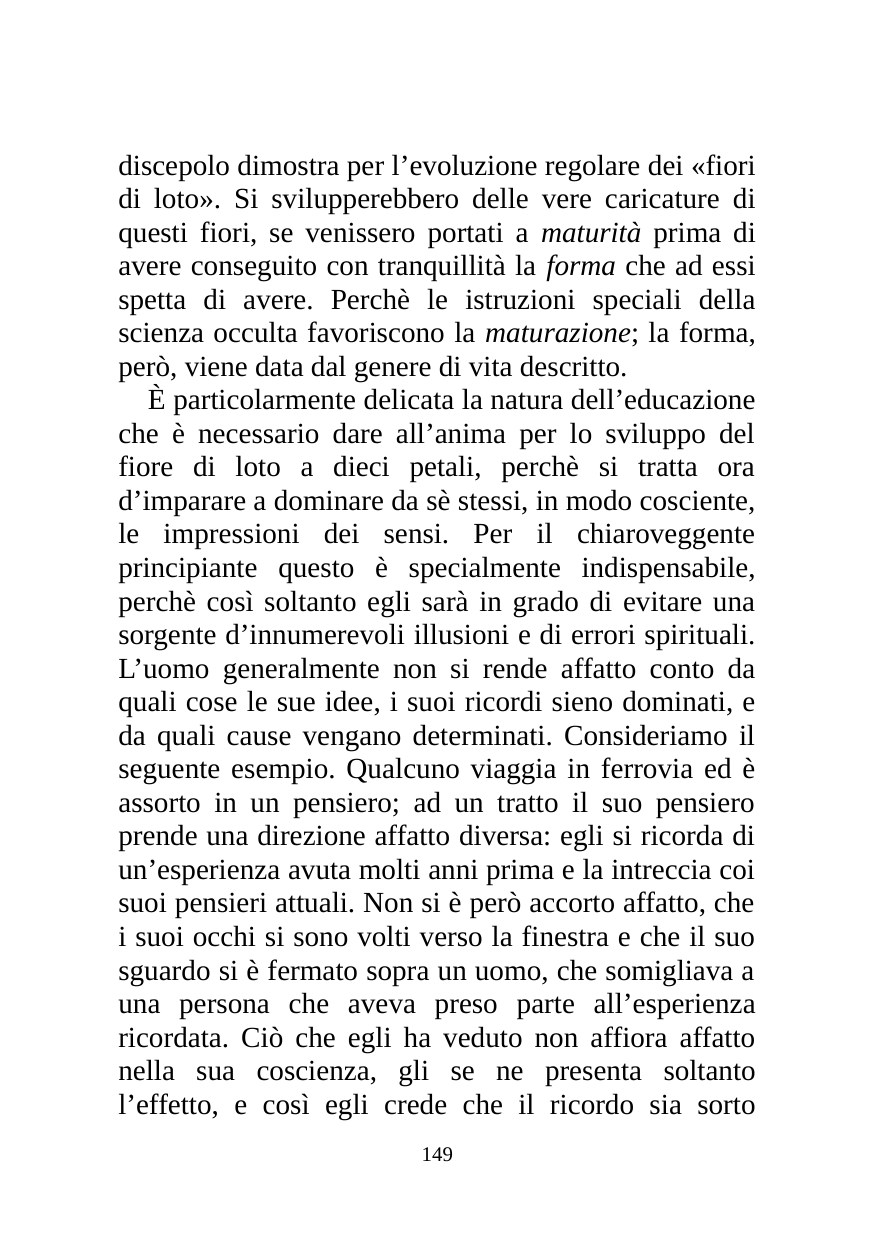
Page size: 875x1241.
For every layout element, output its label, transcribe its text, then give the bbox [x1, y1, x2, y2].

text È particolarmente delicata la natura dell’educazione che è necessario dare all’anima per lo sviluppo del fiore di loto a dieci petali, perchè si tratta ora d’imparare a dominare da sè stessi, in modo cosciente, le impressioni dei sensi. Per il chiaroveggente principiante questo è specialmente indispensabile, perchè così soltanto egli sarà in grado di evitare una sorgente d’innumerevoli illusioni e di errori spirituali. L’uomo generalmente non si rende affatto conto da quali cose le sue idee, i suoi ricordi sieno dominati, e da quali cause vengano determinati. Consideriamo il seguente esempio. Qualcuno viaggia in ferrovia ed è assorto in un pensiero; ad un tratto il suo pensiero prende una direzione affatto diversa: egli si ricorda di un’esperienza avuta molti anni prima e la intreccia coi suoi pensieri attuali. Non si è però accorto affatto, che i suoi occhi si sono volti verso la finestra e che il suo sguardo si è fermato sopra un uomo, che somigliava a una persona che aveva preso parte all’esperienza ricordata. Ciò che egli ha veduto non affiora affatto nella sua coscienza, gli se ne presenta soltanto l’effetto, e così egli crede che il ricordo sia sorto [118, 382, 756, 1120]
text discepolo dimostra per l’evoluzione regolare dei «fiori di loto». Si svilupperebbero delle vere caricature di questi fiori, se venissero portati a maturità prima di avere conseguito con tranquillità la forma che ad essi spetta di avere. Perchè le istruzioni speciali della scienza occulta favoriscono la maturazione; la forma, però, viene data dal genere di vita descritto. [118, 148, 756, 382]
